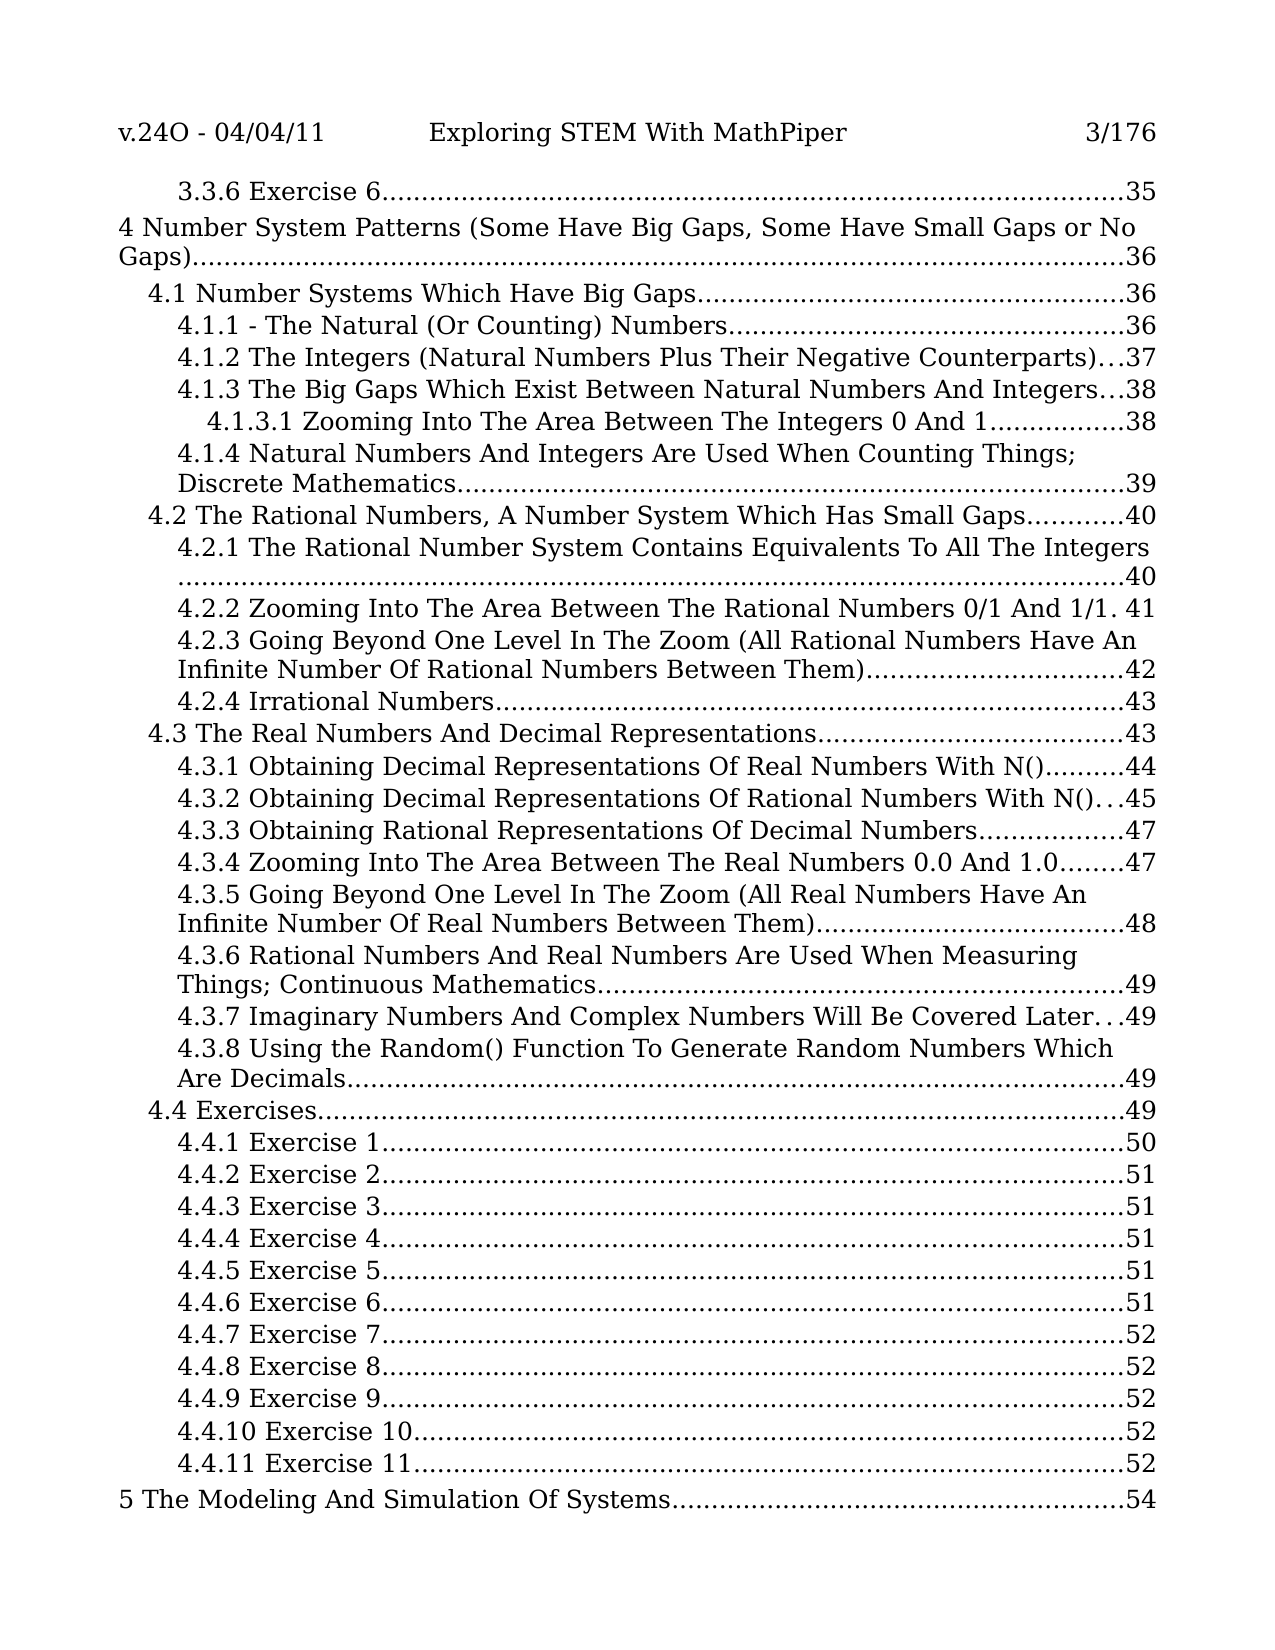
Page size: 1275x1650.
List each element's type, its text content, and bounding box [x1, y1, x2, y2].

text 4.3.4 Zooming Into The Area Between The Real Numbers 0.0 And 1.0 47 [177, 848, 1157, 877]
text 4.3.3 Obtaining Rational Representations Of Decimal Numbers 47 [177, 816, 1157, 845]
text 4.3 The Real Numbers And Decimal Representations 43 [148, 720, 1157, 749]
text 4.4.3 Exercise 3 51 [177, 1192, 1157, 1221]
text 4.4.5 Exercise 5 51 [177, 1256, 1157, 1286]
text 4.4.9 Exercise 9 52 [177, 1385, 1157, 1414]
text 4.2.2 Zooming Into The Area Between The Rational Numbers 0/1 And 1/1 41 [177, 594, 1157, 623]
text 4.4 Exercises 49 [148, 1096, 1157, 1125]
text 4.4.4 Exercise 4 51 [177, 1224, 1157, 1253]
text 4.4.2 Exercise 2 51 [177, 1160, 1157, 1189]
text 4.3.2 Obtaining Decimal Representations Of Rational Numbers With N() 45 [177, 784, 1157, 813]
text 4.3.7 Imaginary Numbers And Complex Numbers Will Be Covered Later 49 [177, 1003, 1157, 1032]
text 4.3.1 Obtaining Decimal Representations Of Real Numbers With N() 44 [177, 752, 1157, 781]
text 4.4.7 Exercise 7 52 [177, 1321, 1157, 1350]
text 5 The Modeling And Simulation Of Systems 54 [118, 1486, 1157, 1515]
text 4.4.10 Exercise 10 52 [177, 1417, 1157, 1446]
text 4.1.3 The Big Gaps Which Exist Between Natural Numbers And Integers 38 [177, 376, 1157, 405]
text 4.3.6 Rational Numbers And Real Numbers Are Used When Measuring Things; Continuous Mathematics 49 [177, 941, 1157, 1000]
text 4.3.5 Going Beyond One Level In The Zoom (All Real Numbers Have An Infinite Number Of Real Numbers Between Them) 48 [177, 880, 1157, 938]
text 4.2 The Rational Numbers, A Number System Which Has Small Gaps 40 [148, 501, 1157, 530]
text 4.2.3 Going Beyond One Level In The Zoom (All Rational Numbers Have An Infinite Number Of Rational Numbers Between Them) 42 [177, 626, 1157, 685]
text 4.4.8 Exercise 8 52 [177, 1353, 1157, 1382]
text 4.1.1 - The Natural (Or Counting) Numbers 36 [177, 311, 1157, 341]
text 4 Number System Patterns (Some Have Big Gaps, Some Have Small Gaps or No Gaps) 36 [118, 213, 1157, 272]
text 4.1.2 The Integers (Natural Numbers Plus Their Negative Counterparts) 37 [177, 343, 1157, 373]
text 4.1.4 Natural Numbers And Integers Are Used When Counting Things; Discrete Mathematics 39 [177, 440, 1157, 498]
text 3.3.6 Exercise 6 35 [177, 177, 1157, 206]
text 4.1 Number Systems Which Have Big Gaps 36 [148, 279, 1157, 308]
text 4.4.11 Exercise 11 52 [177, 1449, 1157, 1478]
text 4.4.1 Exercise 1 50 [177, 1128, 1157, 1157]
text 4.3.8 Using the Random() Function To Generate Random Numbers Which Are Decimals 49 [177, 1035, 1157, 1093]
text 4.2.4 Irrational Numbers 43 [177, 688, 1157, 717]
text 4.2.1 The Rational Number System Contains Equivalents To All The Integers 40 [177, 533, 1157, 591]
text 4.1.3.1 Zooming Into The Area Between The Integers 0 And 1 38 [207, 408, 1157, 437]
text 4.4.6 Exercise 6 51 [177, 1288, 1157, 1318]
